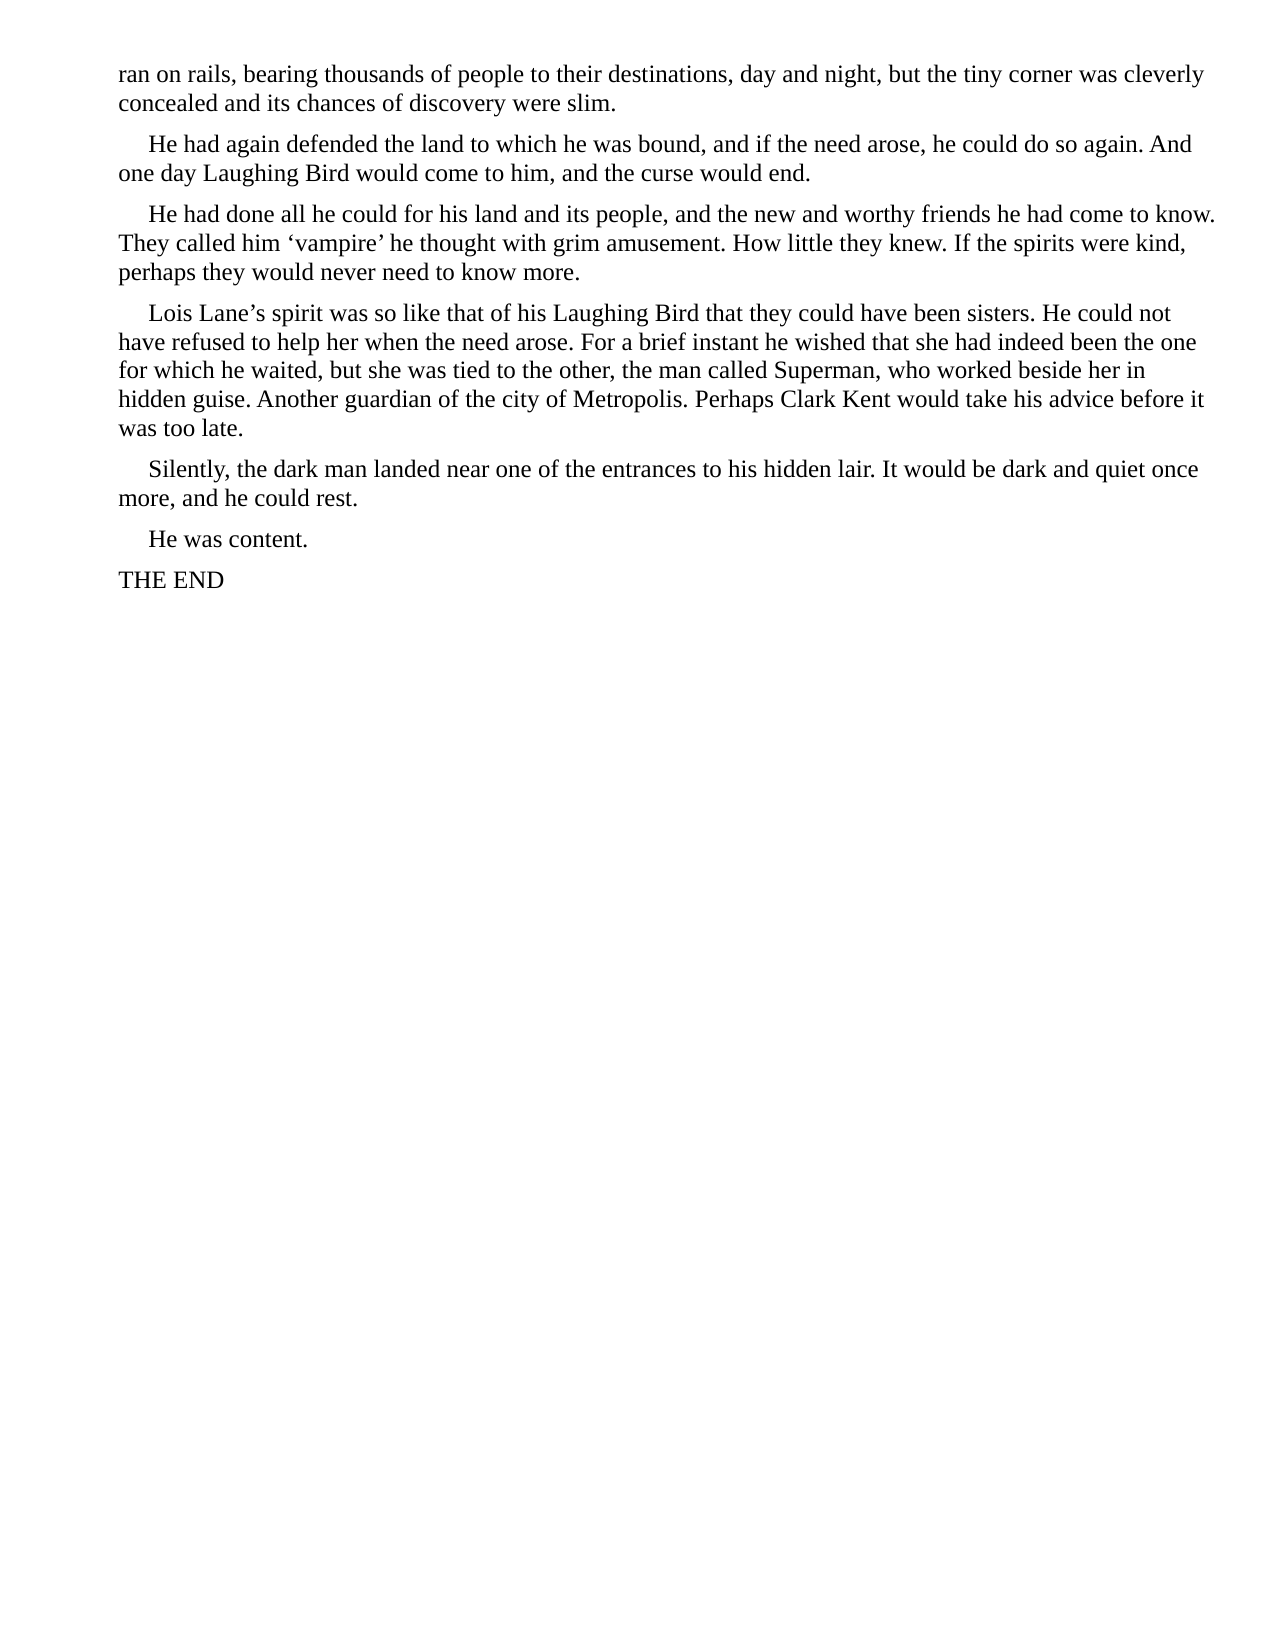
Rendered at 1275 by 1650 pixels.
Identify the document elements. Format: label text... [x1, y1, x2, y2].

text He had done all he could for his land and its people, and the new and worthy friends he had come to know. They called him ‘vampire’ he thought with grim amusement. How little they knew. If the spirits were kind, perhaps they would never need to know more. [118, 199, 1216, 285]
text ran on rails, bearing thousands of people to their destinations, day and night, but the tiny corner was cleverly concealed and its chances of discovery were slim. [118, 59, 1216, 117]
text Silently, the dark man landed near one of the entrances to his hidden lair. It would be dark and quiet once more, and he could rest. [118, 454, 1216, 512]
text THE END [118, 565, 1216, 594]
text He had again defended the land to which he was bound, and if the need arose, he could do so again. And one day Laughing Bird would come to him, and the curse would end. [118, 129, 1216, 187]
text Lois Lane’s spirit was so like that of his Laughing Bird that they could have been sisters. He could not have refused to help her when the need arose. For a brief instant he wished that she had indeed been the one for which he waited, but she was tied to the other, the man called Superman, who worked beside her in hidden guise. Another guardian of the city of Metropolis. Perhaps Clark Kent would take his advice before it was too late. [118, 298, 1216, 442]
text He was content. [118, 524, 1216, 553]
